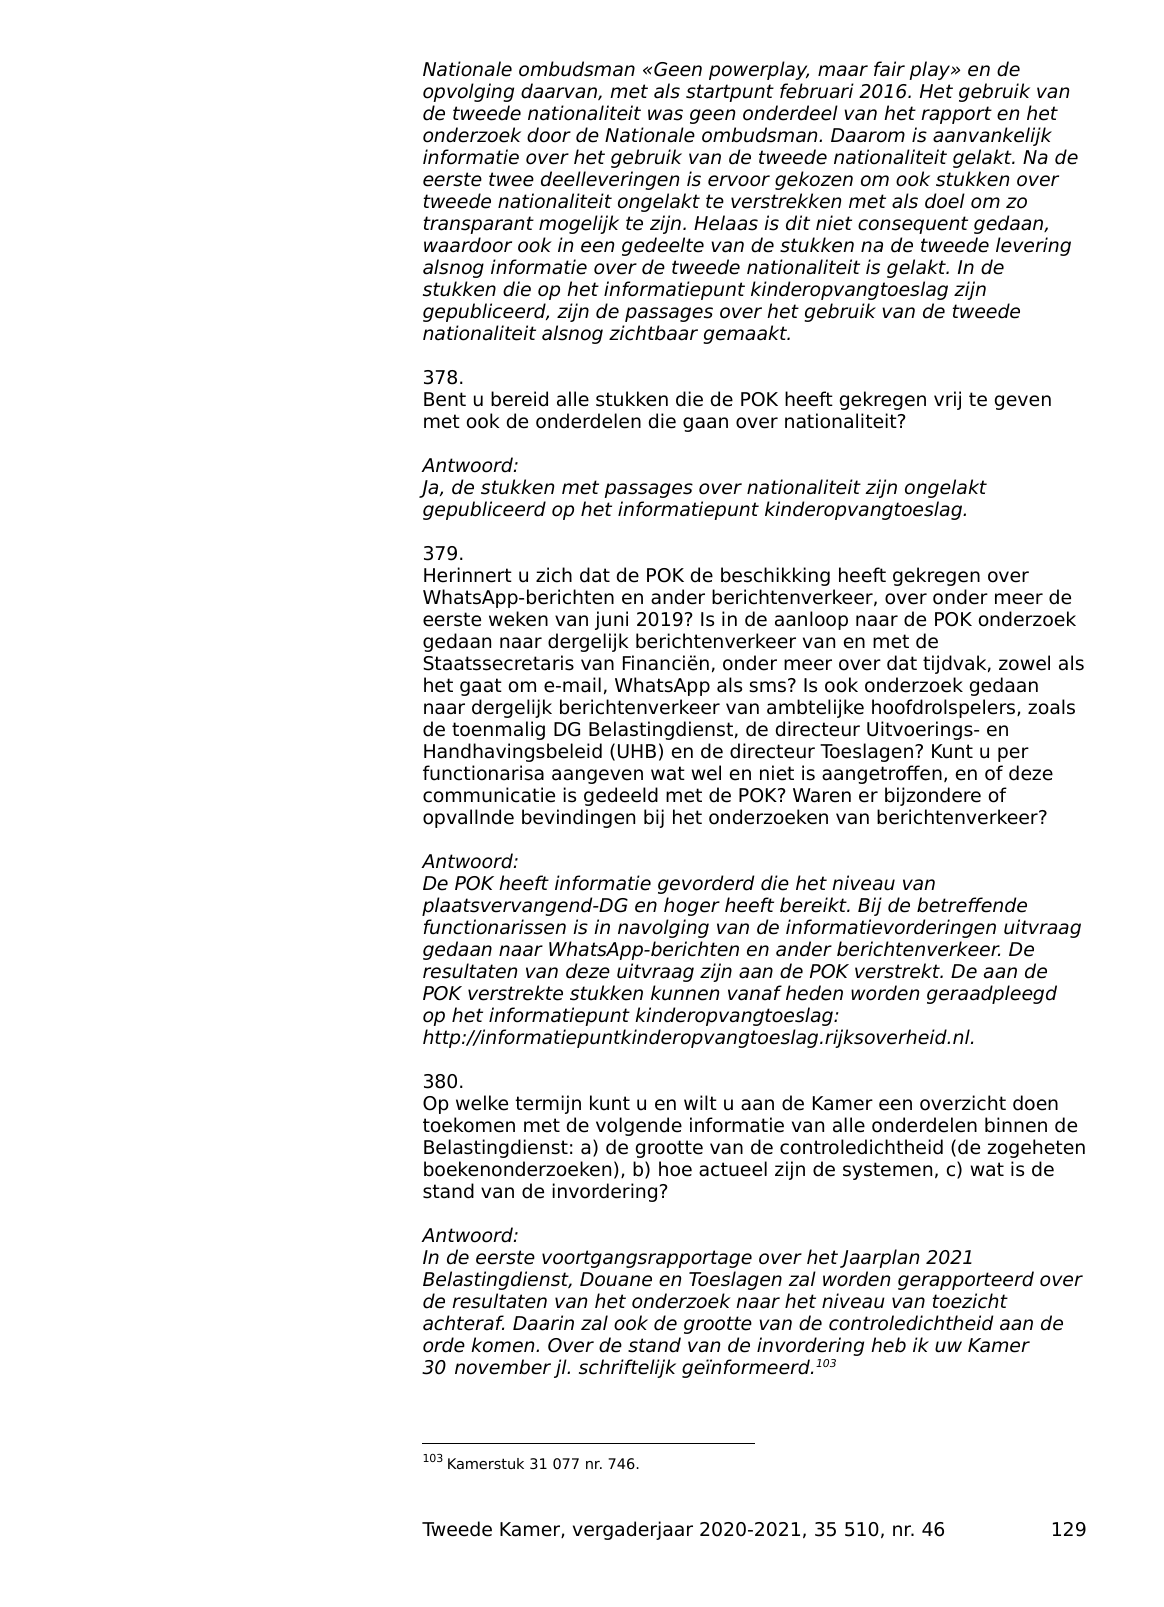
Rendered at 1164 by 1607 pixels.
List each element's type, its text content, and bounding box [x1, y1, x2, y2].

text De POK heeft informatie gevorderd die het niveau van plaatsvervangend-DG en hoger heeft bereikt. Bij de betreffende functionarissen is in navolging van de informatievorderingen uitvraag gedaan naar WhatsApp-berichten en ander berichtenverkeer. De resultaten van deze uitvraag zijn aan de POK verstrekt. De aan de POK verstrekte stukken kunnen vanaf heden worden geraadpleegd op het informatiepunt kinderopvangtoeslag: http://informatiepuntkinderopvangtoeslag.rijksoverheid.nl. [422, 873, 1087, 1049]
text Antwoord: [422, 1225, 1087, 1247]
text Ja, de stukken met passages over nationaliteit zijn ongelakt gepubliceerd op het informatiepunt kinderopvangtoeslag. [422, 477, 1087, 521]
text Nationale ombudsman «Geen powerplay, maar fair play» en de opvolging daarvan, met als startpunt februari 2016. Het gebruik van de tweede nationaliteit was geen onderdeel van het rapport en het onderzoek door de Nationale ombudsman. Daarom is aanvankelijk informatie over het gebruik van de tweede nationaliteit gelakt. Na de eerste twee deelleveringen is ervoor gekozen om ook stukken over tweede nationaliteit ongelakt te verstrekken met als doel om zo transparant mogelijk te zijn. Helaas is dit niet consequent gedaan, waardoor ook in een gedeelte van de stukken na de tweede levering alsnog informatie over de tweede nationaliteit is gelakt. In de stukken die op het informatiepunt kinderopvangtoeslag zijn gepubliceerd, zijn de passages over het gebruik van de tweede nationaliteit alsnog zichtbaar gemaakt. [422, 59, 1087, 345]
text Bent u bereid alle stukken die de POK heeft gekregen vrij te geven met ook de onderdelen die gaan over nationaliteit? [422, 389, 1087, 433]
text Op welke termijn kunt u en wilt u aan de Kamer een overzicht doen toekomen met de volgende informatie van alle onderdelen binnen de Belastingdienst: a) de grootte van de controledichtheid (de zogeheten boekenonderzoeken), b) hoe actueel zijn de systemen, c) wat is de stand van de invordering? [422, 1093, 1087, 1203]
text In de eerste voortgangsrapportage over het Jaarplan 2021 Belastingdienst, Douane en Toeslagen zal worden gerapporteerd over de resultaten van het onderzoek naar het niveau van toezicht achteraf. Daarin zal ook de grootte van de controledichtheid aan de orde komen. Over de stand van de invordering heb ik uw Kamer 30 november jl. schriftelijk geïnformeerd. [422, 1247, 1087, 1379]
text 380. [422, 1071, 1087, 1093]
text 379. [422, 543, 1087, 565]
text Antwoord: [422, 851, 1087, 873]
text 378. [422, 367, 1087, 389]
text Kamerstuk 31 077 nr. 746. [422, 1452, 1087, 1474]
text Antwoord: [422, 455, 1087, 477]
text Herinnert u zich dat de POK de beschikking heeft gekregen over WhatsApp-berichten en ander berichtenverkeer, over onder meer de eerste weken van juni 2019? Is in de aanloop naar de POK onderzoek gedaan naar dergelijk berichtenverkeer van en met de Staatssecretaris van Financiën, onder meer over dat tijdvak, zowel als het gaat om e-mail, WhatsApp als sms? Is ook onderzoek gedaan naar dergelijk berichtenverkeer van ambtelijke hoofdrolspelers, zoals de toenmalig DG Belastingdienst, de directeur Uitvoerings- en Handhavingsbeleid (UHB) en de directeur Toeslagen? Kunt u per functionarisa aangeven wat wel en niet is aangetroffen, en of deze communicatie is gedeeld met de POK? Waren er bijzondere of opvallnde bevindingen bij het onderzoeken van berichtenverkeer? [422, 565, 1087, 829]
